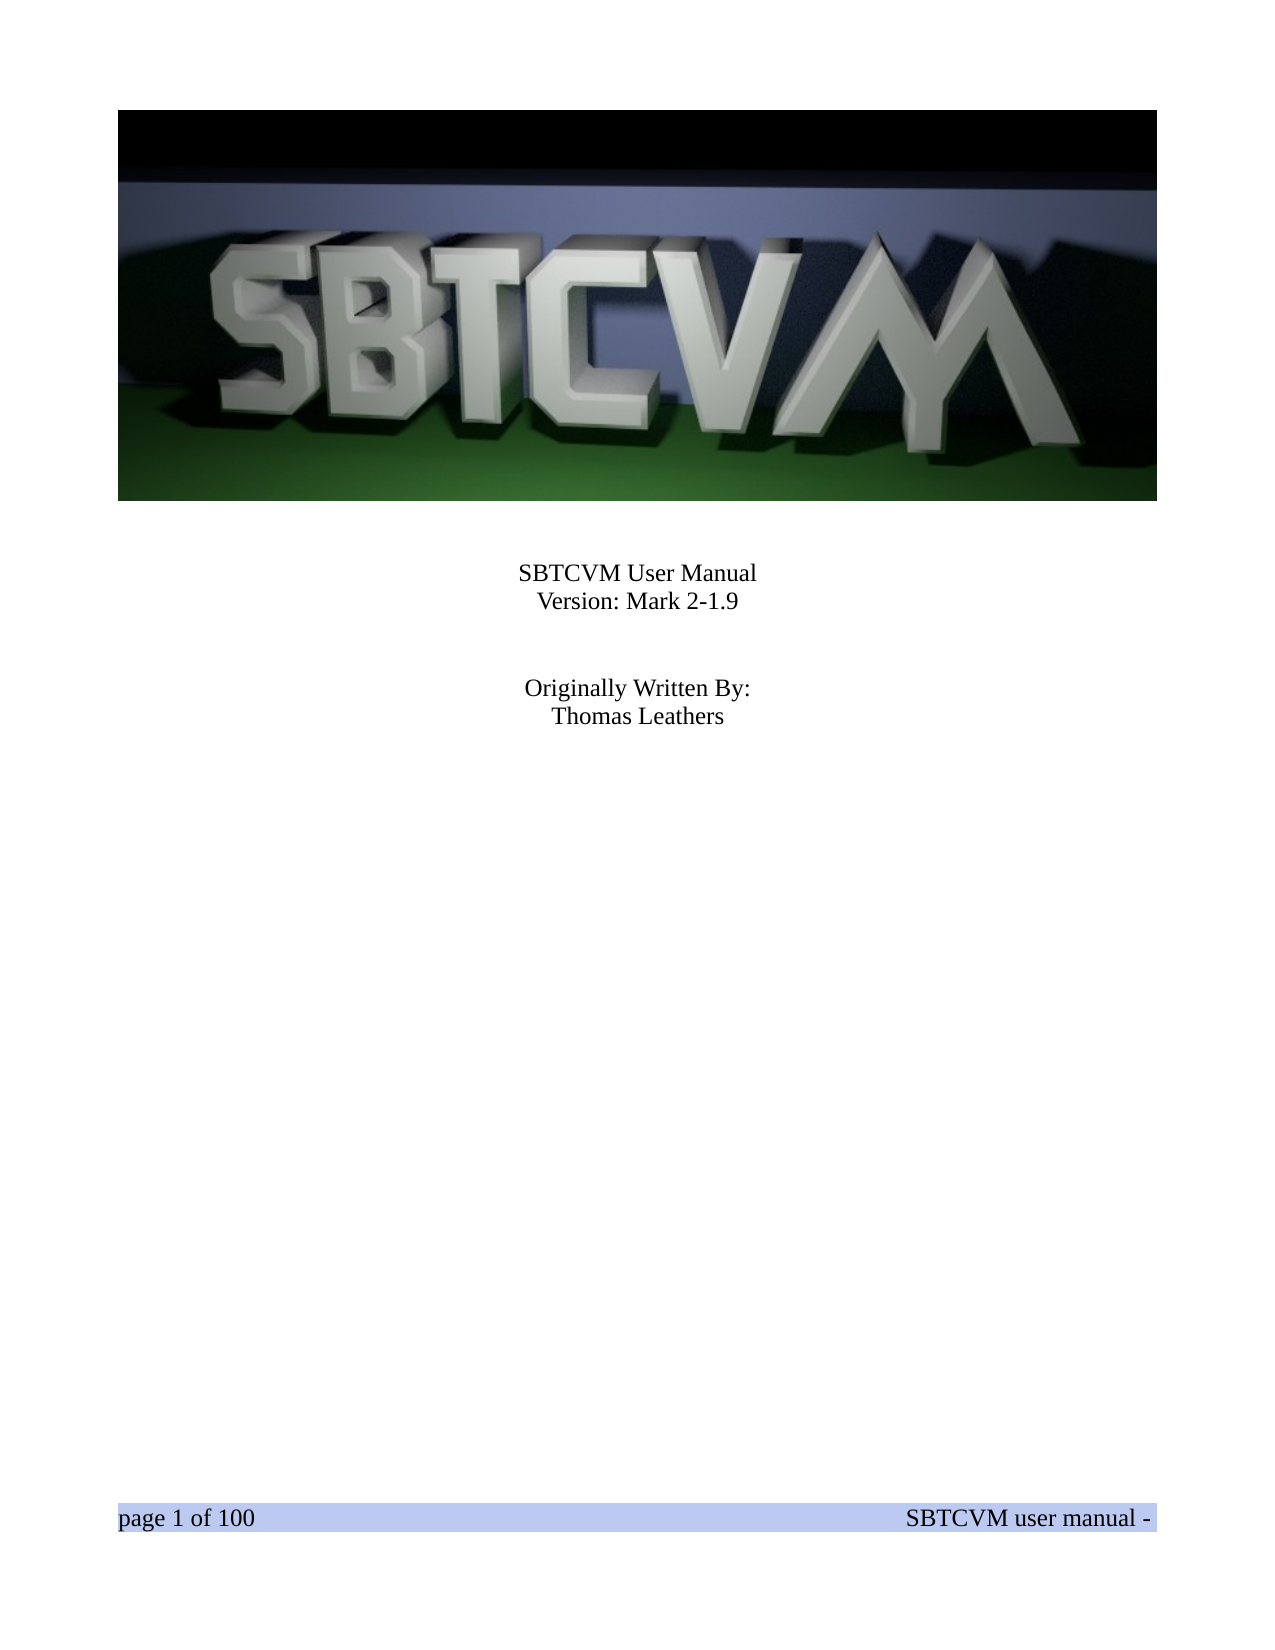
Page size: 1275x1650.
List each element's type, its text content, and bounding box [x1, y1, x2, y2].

text Thomas Leathers [118, 701, 1157, 730]
text SBTCVM User Manual [118, 558, 1157, 586]
text Version: Mark 2-1.9 [118, 586, 1157, 615]
text Originally Written By: [118, 673, 1157, 701]
picture [118, 110, 1157, 501]
